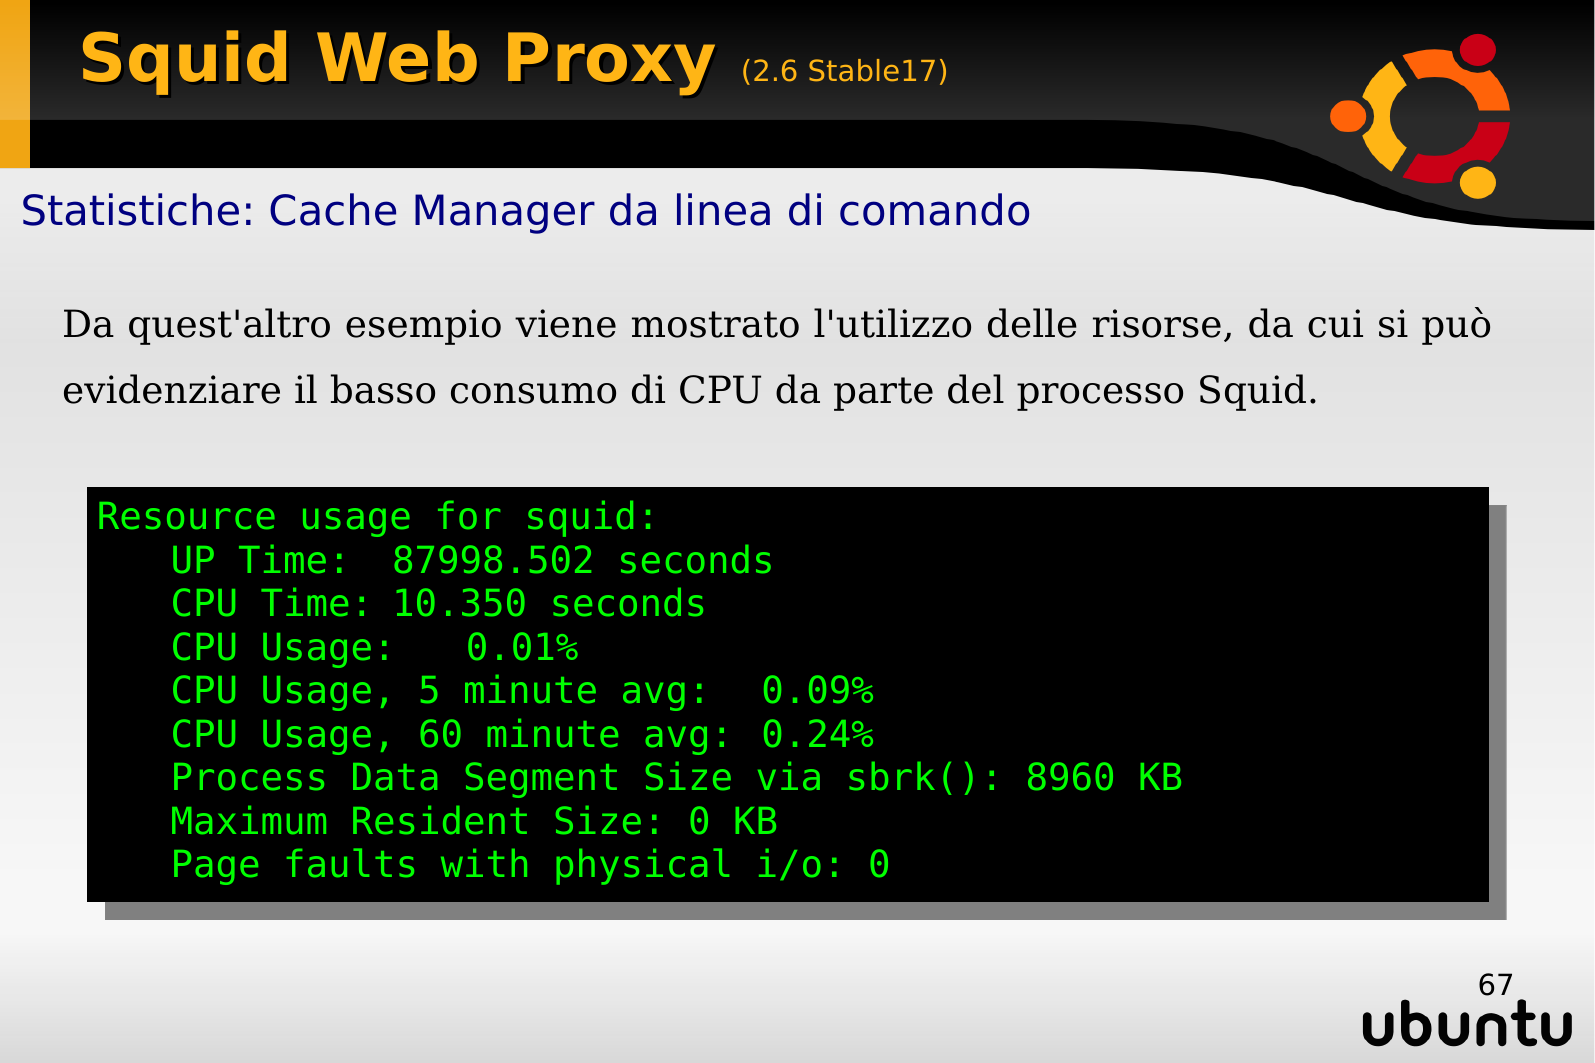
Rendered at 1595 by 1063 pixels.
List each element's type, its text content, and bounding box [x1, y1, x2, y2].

text_box Da quest'altro esempio viene mostrato l'utilizzo delle risorse, da cui si può evidenziare il basso consumo di CPU da parte del processo Squid. [59, 274, 1536, 1022]
text_box Squid Web Proxy (2.6 Stable17) [23, 11, 1004, 105]
text_box Statistiche: Cache Manager da linea di comando [17, 178, 1554, 243]
picture [0, 0, 1595, 1063]
